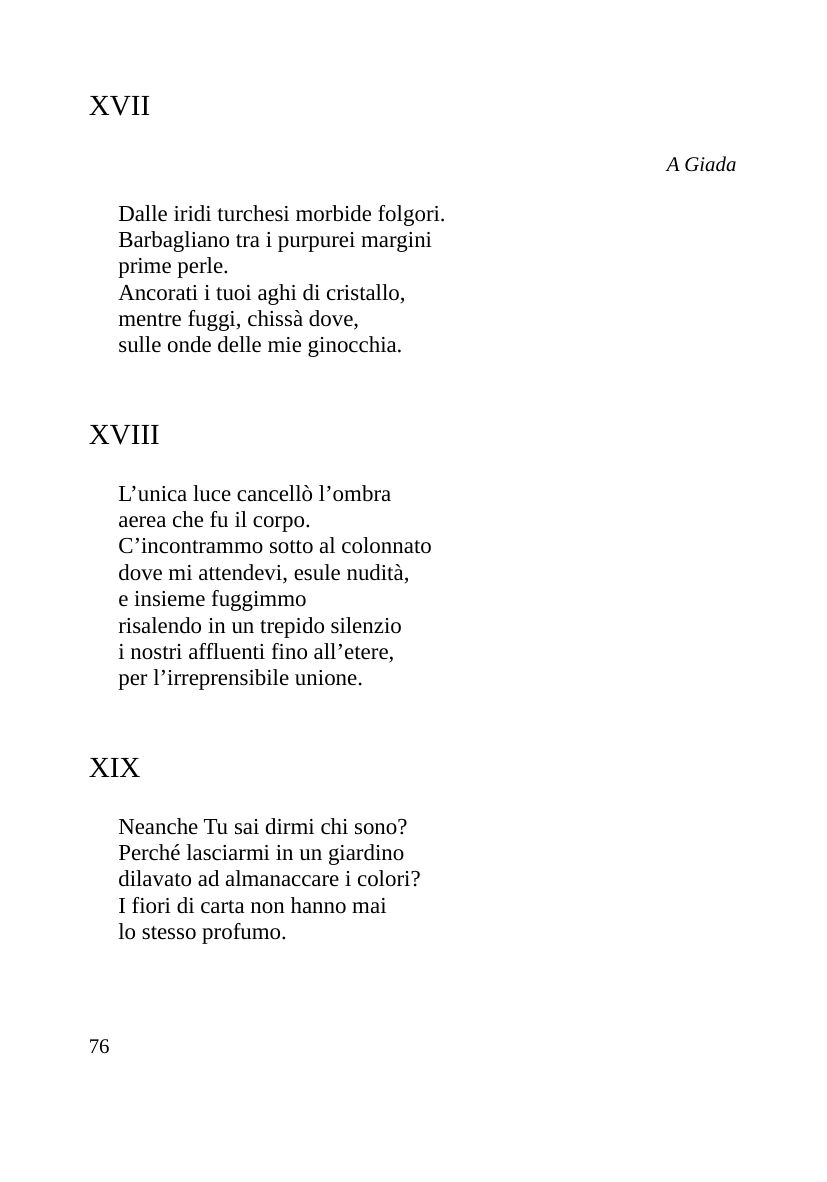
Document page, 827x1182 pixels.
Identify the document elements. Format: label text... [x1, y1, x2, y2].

text Ancorati i tuoi aghi di cristallo, [88, 279, 738, 305]
text XIX [88, 750, 738, 783]
text I fiori di carta non hanno mai [88, 892, 738, 918]
text Barbagliano tra i purpurei margini [88, 226, 738, 252]
text C’incontrammo sotto al colonnato [88, 533, 738, 559]
text per l’irreprensibile unione. [88, 664, 738, 691]
text i nostri affluenti fino all’etere, [88, 638, 738, 664]
text dove mi attendevi, esule nudità, [88, 559, 738, 585]
text e insieme fuggimmo [88, 585, 738, 612]
text A Giada [88, 152, 738, 176]
text prime perle. [88, 252, 738, 279]
text lo stesso profumo. [88, 918, 738, 944]
text sulle onde delle mie ginocchia. [88, 331, 738, 358]
text aerea che fu il corpo. [88, 506, 738, 533]
text XVIII [88, 417, 738, 450]
text Dalle iridi turchesi morbide folgori. [88, 200, 738, 226]
text risalendo in un trepido silenzio [88, 612, 738, 638]
text XVII [88, 88, 738, 122]
text mentre fuggi, chissà dove, [88, 305, 738, 331]
text Neanche Tu sai dirmi chi sono? [88, 813, 738, 839]
text dilavato ad almanaccare i colori? [88, 866, 738, 892]
text L’unica luce cancellò l’ombra [88, 480, 738, 506]
text Perché lasciarmi in un giardino [88, 839, 738, 866]
